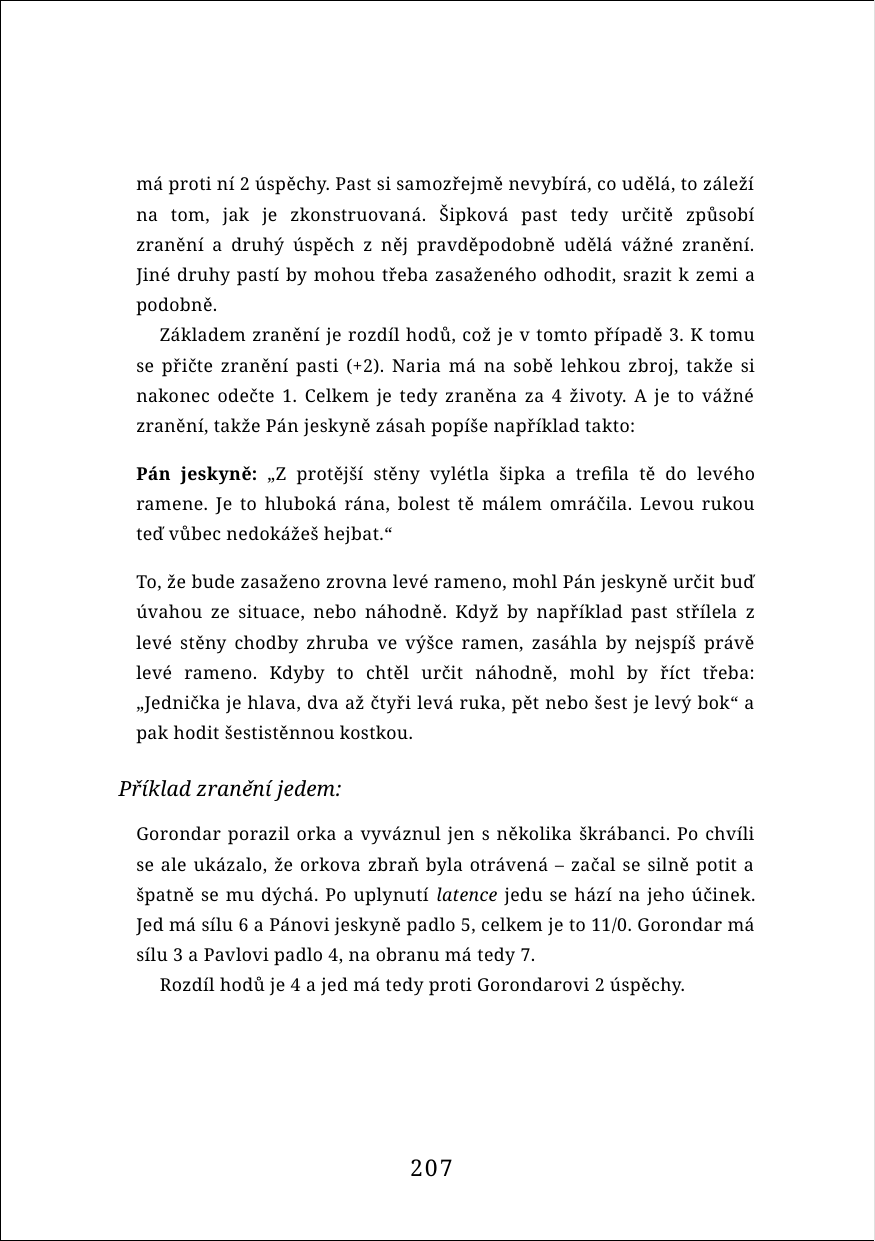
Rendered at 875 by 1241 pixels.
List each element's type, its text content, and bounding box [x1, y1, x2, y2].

text má proti ní 2 úspěchy. Past si samozřejmě nevybírá, co udělá, to záleží na tom, jak je zkonstruovaná. Šipková past tedy určitě způsobí zranění a druhý úspěch z něj pravděpodobně udělá vážné zranění. Jiné druhy pastí by mohou třeba zasaženého odhodit, srazit k zemi a podobně. Základem zranění je rozdíl hodů, což je v tomto případě 3. K tomu se přičte zranění pasti (+2). Naria má na sobě lehkou zbroj, takže si nakonec odečte 1. Celkem je tedy zraněna za 4 životy. A je to vážné zranění, takže Pán jeskyně zásah popíše například takto: [136, 172, 756, 438]
text Příklad zranění jedem: [118, 774, 756, 803]
text To, že bude zasaženo zrovna levé rameno, mohl Pán jeskyně určit buď úvahou ze situace, nebo náhodně. Když by například past střílela z levé stěny chodby zhruba ve výšce ramen, zasáhla by nejspíš právě levé rameno. Kdyby to chtěl určit náhodně, mohl by říct třeba: „Jednička je hlava, dva až čtyři levá ruka, pět nebo šest je levý bok“ a pak hodit šestistěnnou kostkou. [136, 570, 756, 745]
text Gorondar porazil orka a vyváznul jen s několika škrábanci. Po chvíli se ale ukázalo, že orkova zbraň byla otrávená – začal se silně potit a špatně se mu dýchá. Po uplynutí latence jedu se hází na jeho účinek. Jed má sílu 6 a Pánovi jeskyně padlo 5, celkem je to 11/0. Gorondar má sílu 3 a Pavlovi padlo 4, na obranu má tedy 7. Rozdíl hodů je 4 a jed má tedy proti Gorondarovi 2 úspěchy. [136, 822, 756, 997]
text Pán jeskyně: „Z protější stěny vylétla šipka a trefila tě do levého ramene. Je to hluboká rána, bolest tě málem omráčila. Levou rukou teď vůbec nedokážeš hejbat.“ [136, 461, 756, 546]
